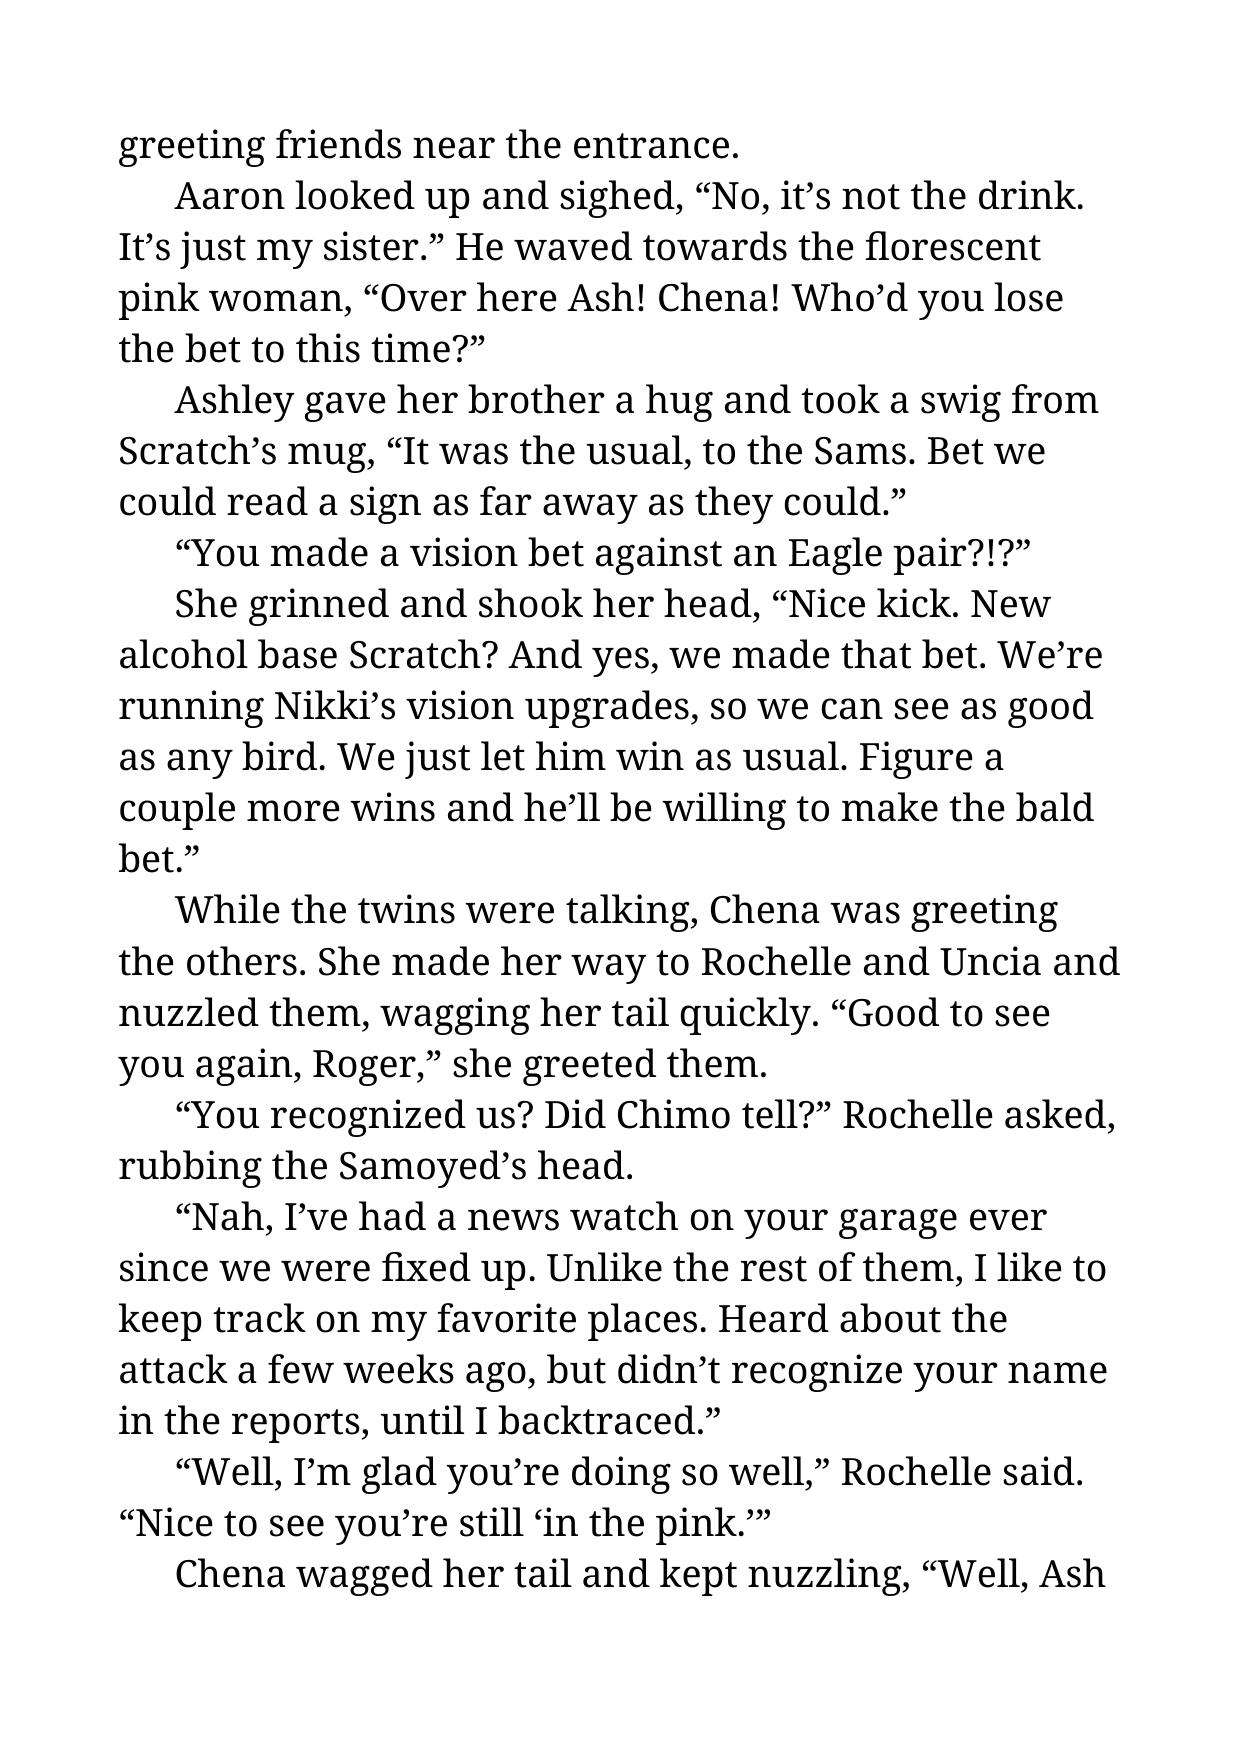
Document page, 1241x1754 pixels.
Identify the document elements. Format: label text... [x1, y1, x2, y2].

text “Nah, I’ve had a news watch on your garage ever since we were fixed up. Unlike the rest of them, I like to keep track on my favorite places. Heard about the attack a few weeks ago, but didn’t recognize your name in the reports, until I backtraced.” [118, 1190, 1122, 1445]
text “You made a vision bet against an Eagle pair?!?” [118, 526, 1122, 577]
text Ashley gave her brother a hug and took a swig from Scratch’s mug, “It was the usual, to the Sams. Bet we could read a sign as far away as they could.” [118, 373, 1122, 526]
text While the twins were talking, Chena was greeting the others. She made her way to Rochelle and Uncia and nuzzled them, wagging her tail quickly. “Good to see you again, Roger,” she greeted them. [118, 884, 1122, 1088]
text She grinned and shook her head, “Nice kick. New alcohol base Scratch? And yes, we made that bet. We’re running Nikki’s vision upgrades, so we can see as good as any bird. We just let him win as usual. Figure a couple more wins and he’ll be willing to make the bald bet.” [118, 577, 1122, 884]
text Chena wagged her tail and kept nuzzling, “Well, Ash [118, 1547, 1122, 1598]
text Aaron looked up and sighed, “No, it’s not the drink. It’s just my sister.” He waved towards the florescent pink woman, “Over here Ash! Chena! Who’d you lose the bet to this time?” [118, 169, 1122, 373]
text “You recognized us? Did Chimo tell?” Rochelle asked, rubbing the Samoyed’s head. [118, 1088, 1122, 1190]
text “Well, I’m glad you’re doing so well,” Rochelle said. “Nice to see you’re still ‘in the pink.’” [118, 1445, 1122, 1547]
text greeting friends near the entrance. [118, 118, 1122, 169]
